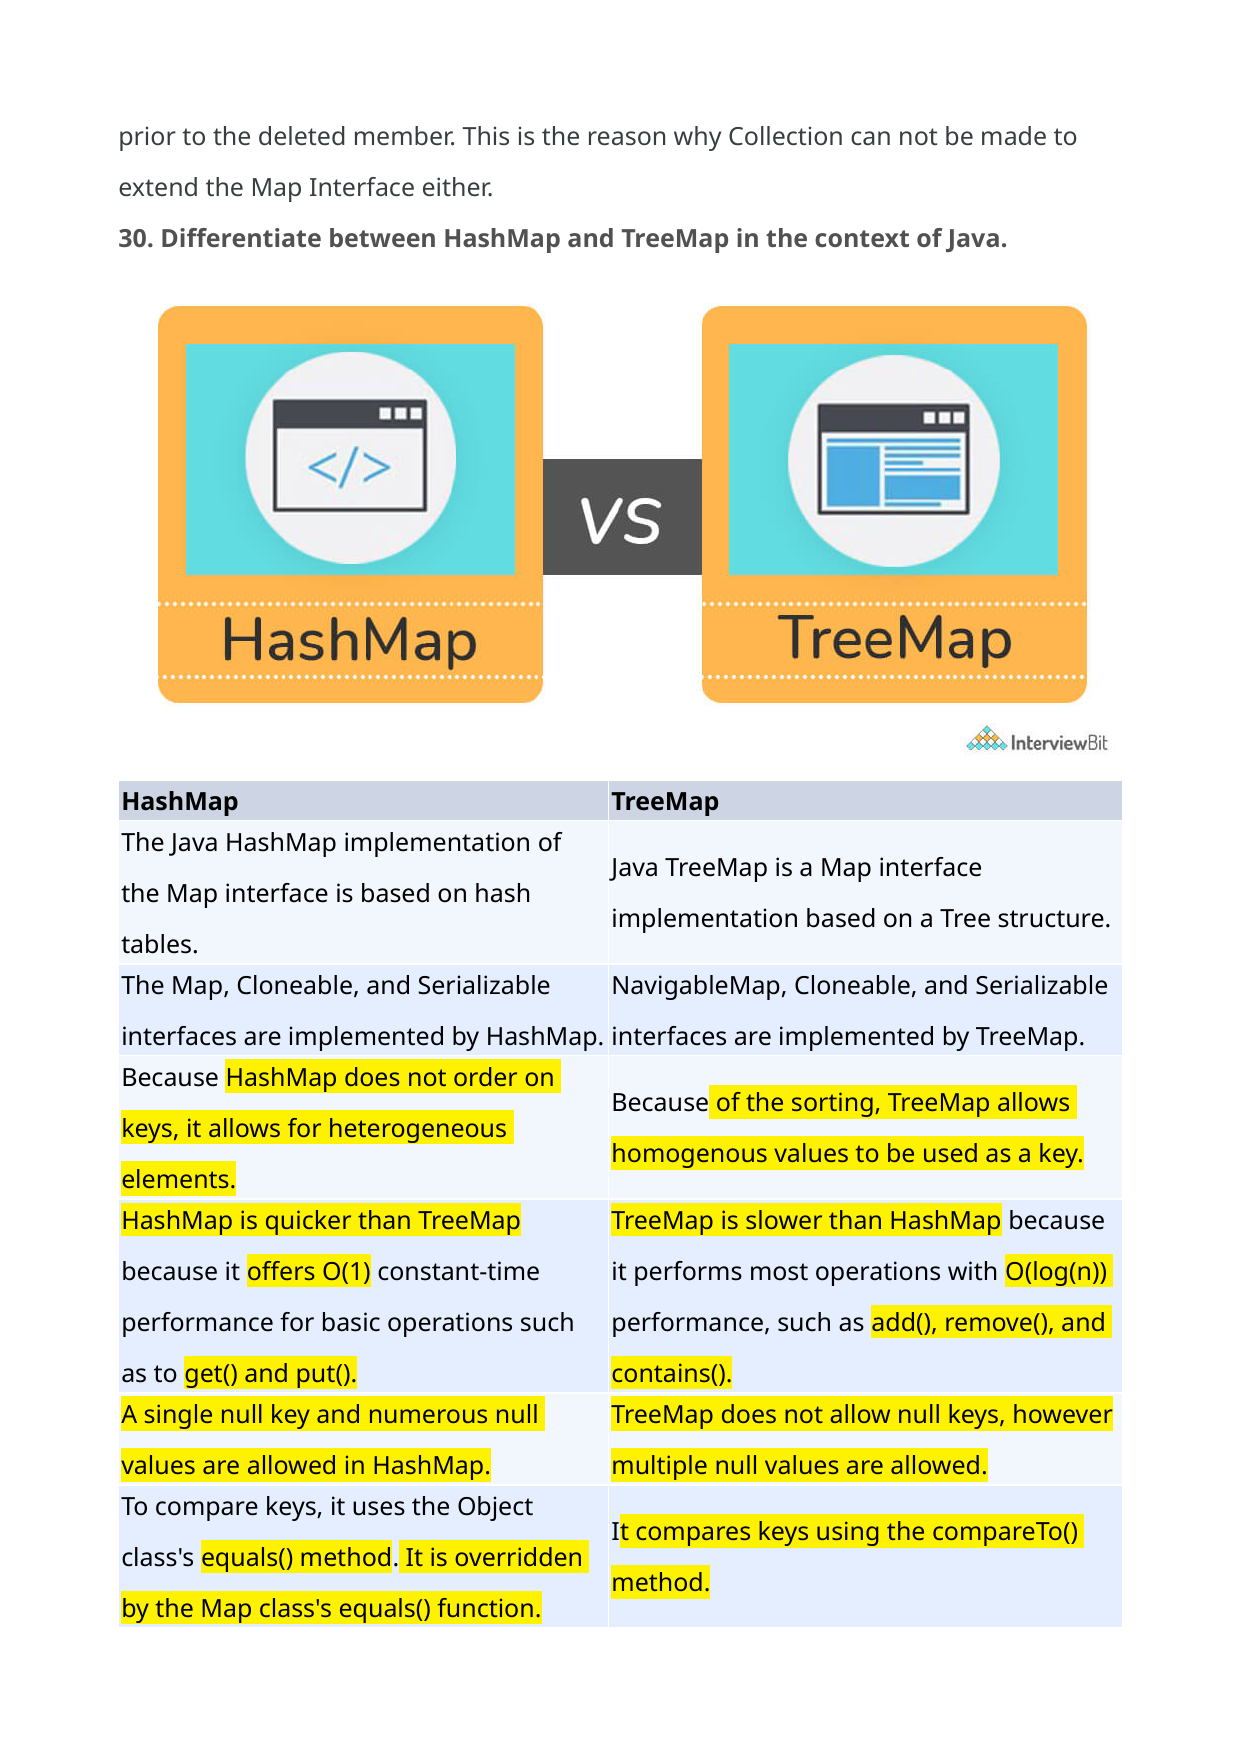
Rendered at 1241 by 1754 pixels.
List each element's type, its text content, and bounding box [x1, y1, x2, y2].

table_cell The Map, Cloneable, and Serializable interfaces are implemented by HashMap. [119, 965, 608, 1055]
table_header TreeMap [609, 781, 1122, 820]
table_cell HashMap is quicker than TreeMap because it offers O(1) constant-time performance for basic operations such as to get() and put(). [119, 1200, 608, 1392]
text prior to the deleted member. This is the reason why Collection can not be made to extend the Map Interface either. [118, 118, 1122, 203]
table_cell It compares keys using the compareTo() method. [609, 1486, 1122, 1627]
table_cell TreeMap is slower than HashMap because it performs most operations with O(log(n)) performance, such as add(), remove(), and contains(). [609, 1200, 1122, 1392]
table_cell Java TreeMap is a Map interface implementation based on a Tree structure. [609, 821, 1122, 963]
table_cell A single null key and numerous null values are allowed in HashMap. [119, 1394, 608, 1484]
picture [118, 271, 1120, 766]
subtitle 30. Differentiate between HashMap and TreeMap in the context of Java. [118, 220, 1122, 254]
table_cell Because HashMap does not order on keys, it allows for heterogeneous elements. [119, 1056, 608, 1198]
table_cell Because of the sorting, TreeMap allows homogenous values to be used as a key. [609, 1056, 1122, 1198]
table_cell To compare keys, it uses the Object class's equals() method. It is overridden by the Map class's equals() function. [119, 1486, 608, 1627]
table_cell The Java HashMap implementation of the Map interface is based on hash tables. [119, 821, 608, 963]
table_cell TreeMap does not allow null keys, however multiple null values are allowed. [609, 1394, 1122, 1484]
table_cell NavigableMap, Cloneable, and Serializable interfaces are implemented by TreeMap. [609, 965, 1122, 1055]
table_header HashMap [119, 781, 608, 820]
